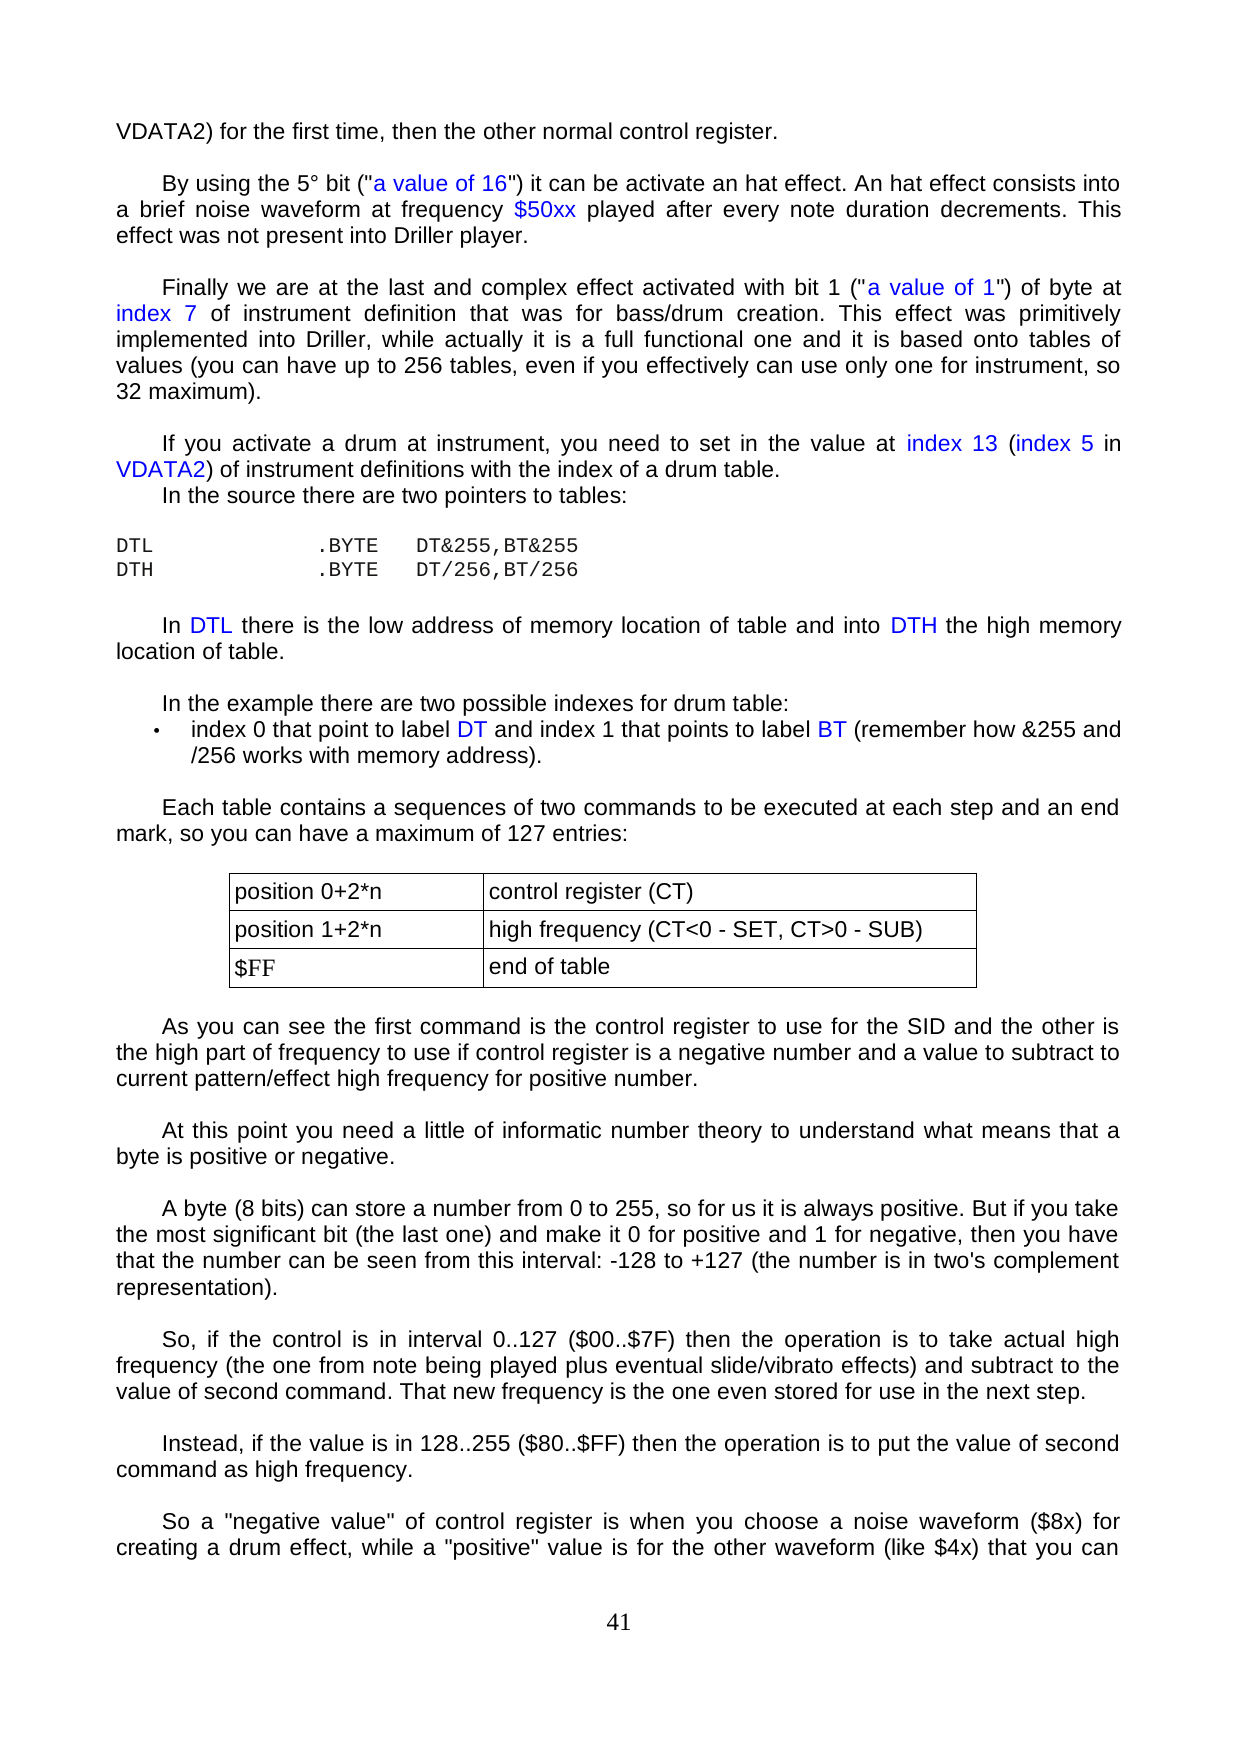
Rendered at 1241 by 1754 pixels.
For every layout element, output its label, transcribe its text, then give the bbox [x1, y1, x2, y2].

text If you activate a drum at instrument, you need to set in the value at index 13 (index 5 in VDATA2) of instrument definitions with the index of a drum table. [116, 431, 1122, 483]
text VDATA2) for the first time, then the other normal control register. [116, 118, 1122, 144]
text As you can see the first command is the control register to use for the SID and the other is the high part of frequency to use if control register is a negative number and a value to subtract to current pattern/effect high frequency for positive number. [116, 1013, 1122, 1092]
table_header control register (CT) [484, 874, 976, 910]
table_cell high frequency (CT<0 - SET, CT>0 - SUB) [484, 911, 976, 948]
table_cell end of table [484, 949, 976, 987]
text A byte (8 bits) can store a number from 0 to 255, so for us it is always positive. But if you take the most significant bit (the last one) and make it 0 for positive and 1 for negative, then you have that the number can be seen from this interval: -128 to +127 (the number is in two's complement representation). [116, 1196, 1122, 1300]
text So, if the control is in interval 0..127 ($00..$7F) then the operation is to take actual high frequency (the one from note being played plus eventual slide/vibrato effects) and subtract to the value of second command. That new frequency is the one even stored for use in the next step. [116, 1326, 1122, 1404]
text In the example there are two possible indexes for drum table: [116, 690, 1122, 716]
text Instead, if the value is in 128..255 ($80..$FF) then the operation is to put the value of second command as high frequency. [116, 1430, 1122, 1482]
text DTH .BYTE DT/256,BT/256 [116, 559, 1122, 583]
text Each table contains a sequences of two commands to be executed at each step and an end mark, so you can have a maximum of 127 entries: [116, 794, 1122, 847]
text At this point you need a little of informatic number theory to understand what means that a byte is positive or negative. [116, 1118, 1122, 1170]
text So a "negative value" of control register is when you choose a noise waveform ($8x) for creating a drum effect, while a "positive" value is for the other waveform (like $4x) that you can [116, 1508, 1122, 1560]
table_cell position 1+2*n [230, 911, 483, 948]
text In the source there are two pointers to tables: [116, 483, 1122, 509]
list index 0 that point to label DT and index 1 that points to label BT (remember how &255 and /256 works with memory address). [153, 716, 1122, 768]
table_cell $FF [230, 949, 483, 987]
table_header position 0+2*n [230, 874, 483, 910]
text In DTL there is the low address of memory location of table and into DTH the high memory location of table. [116, 612, 1122, 664]
text By using the 5° bit ("a value of 16") it can be activate an hat effect. An hat effect consists into a brief noise waveform at frequency $50xx played after every note duration decrements. This effect was not present into Driller player. [116, 170, 1122, 248]
text DTL .BYTE DT&255,BT&255 [116, 535, 1122, 559]
text Finally we are at the last and complex effect activated with bit 1 ("a value of 1") of byte at index 7 of instrument definition that was for bass/drum creation. This effect was primitively implemented into Driller, while actually it is a full functional one and it is based onto tables of values (you can have up to 256 tables, even if you effectively can use only one for instrument, so 32 maximum). [116, 274, 1122, 404]
